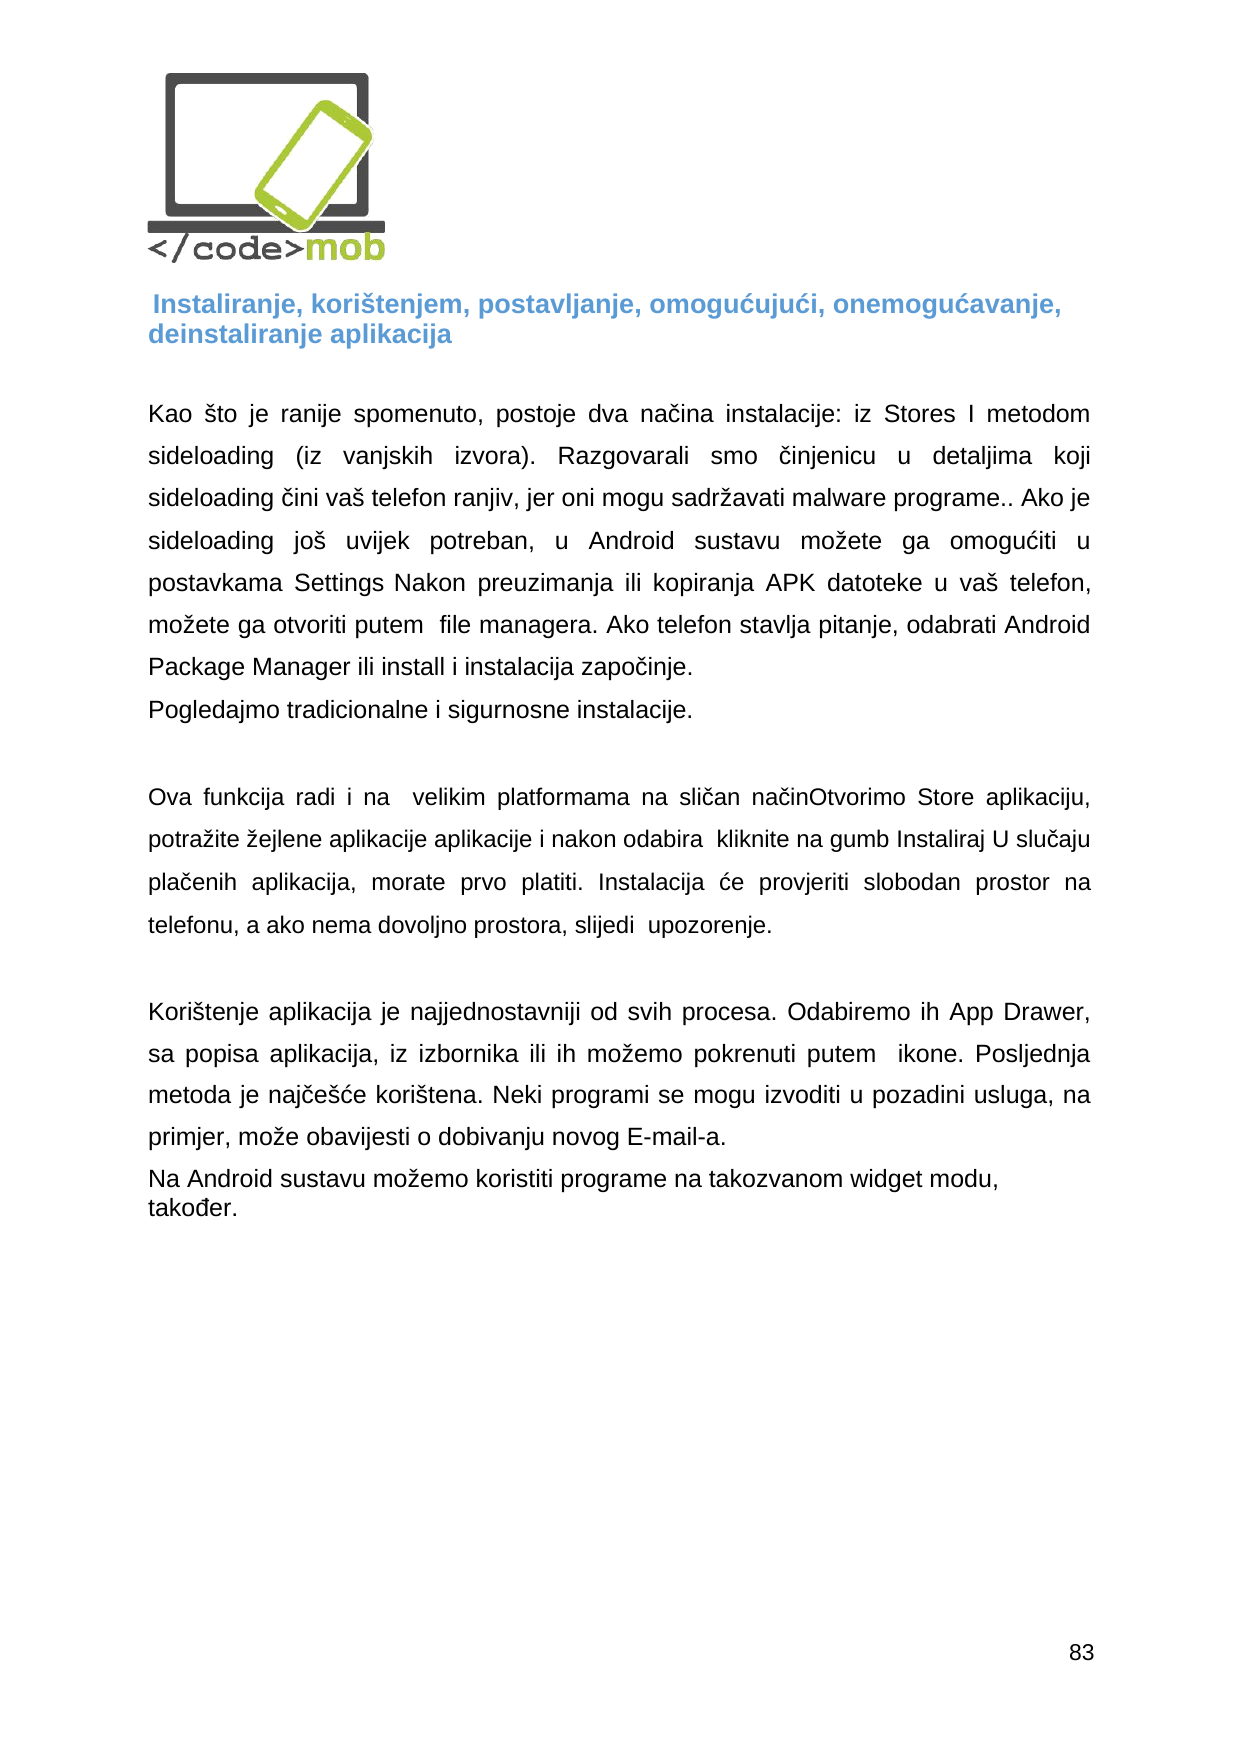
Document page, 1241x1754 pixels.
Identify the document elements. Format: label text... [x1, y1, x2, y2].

text Ova funkcija radi i na velikim platformama na sličan načinOtvorimo Store aplikaciju, potražite žejlene aplikacije aplikacije i nakon odabira kliknite na gumb Instaliraj U slučaju plačenih aplikacija, morate prvo platiti. Instalacija će provjeriti slobodan prostor na telefonu, a ako nema dovoljno prostora, slijedi upozorenje. [148, 782, 1092, 938]
text Na Android sustavu možemo koristiti programe na takozvanom widget modu, također. [148, 1164, 1094, 1222]
text Pogledajmo tradicionalne i sigurnosne instalacije. [148, 695, 1094, 724]
text 83 [148, 1639, 1094, 1665]
picture [147, 73, 385, 263]
text Instaliranje, korištenjem, postavljanje, omogućujući, onemogućavanje, deinstaliranje aplikacija [148, 289, 1094, 350]
text Korištenje aplikacija je najjednostavniji od svih procesa. Odabiremo ih App Drawer, sa popisa aplikacija, iz izbornika ili ih možemo pokrenuti putem ikone. Posljednja metoda je najčešće korištena. Neki programi se mogu izvoditi u pozadini usluga, na primjer, može obavijesti o dobivanju novog E-mail-a. [148, 997, 1092, 1151]
text Kao što je ranije spomenuto, postoje dva načina instalacije: iz Stores I metodom sideloading (iz vanjskih izvora). Razgovarali smo činjenicu u detaljima koji sideloading čini vaš telefon ranjiv, jer oni mogu sadržavati malware programe.. Ako je sideloading još uvijek potreban, u Android sustavu možete ga omogućiti u postavkama Settings Nakon preuzimanja ili kopiranja APK datoteke u vaš telefon, možete ga otvoriti putem file managera. Ako telefon stavlja pitanje, odabrati Android Package Manager ili install i instalacija započinje. [148, 399, 1092, 681]
